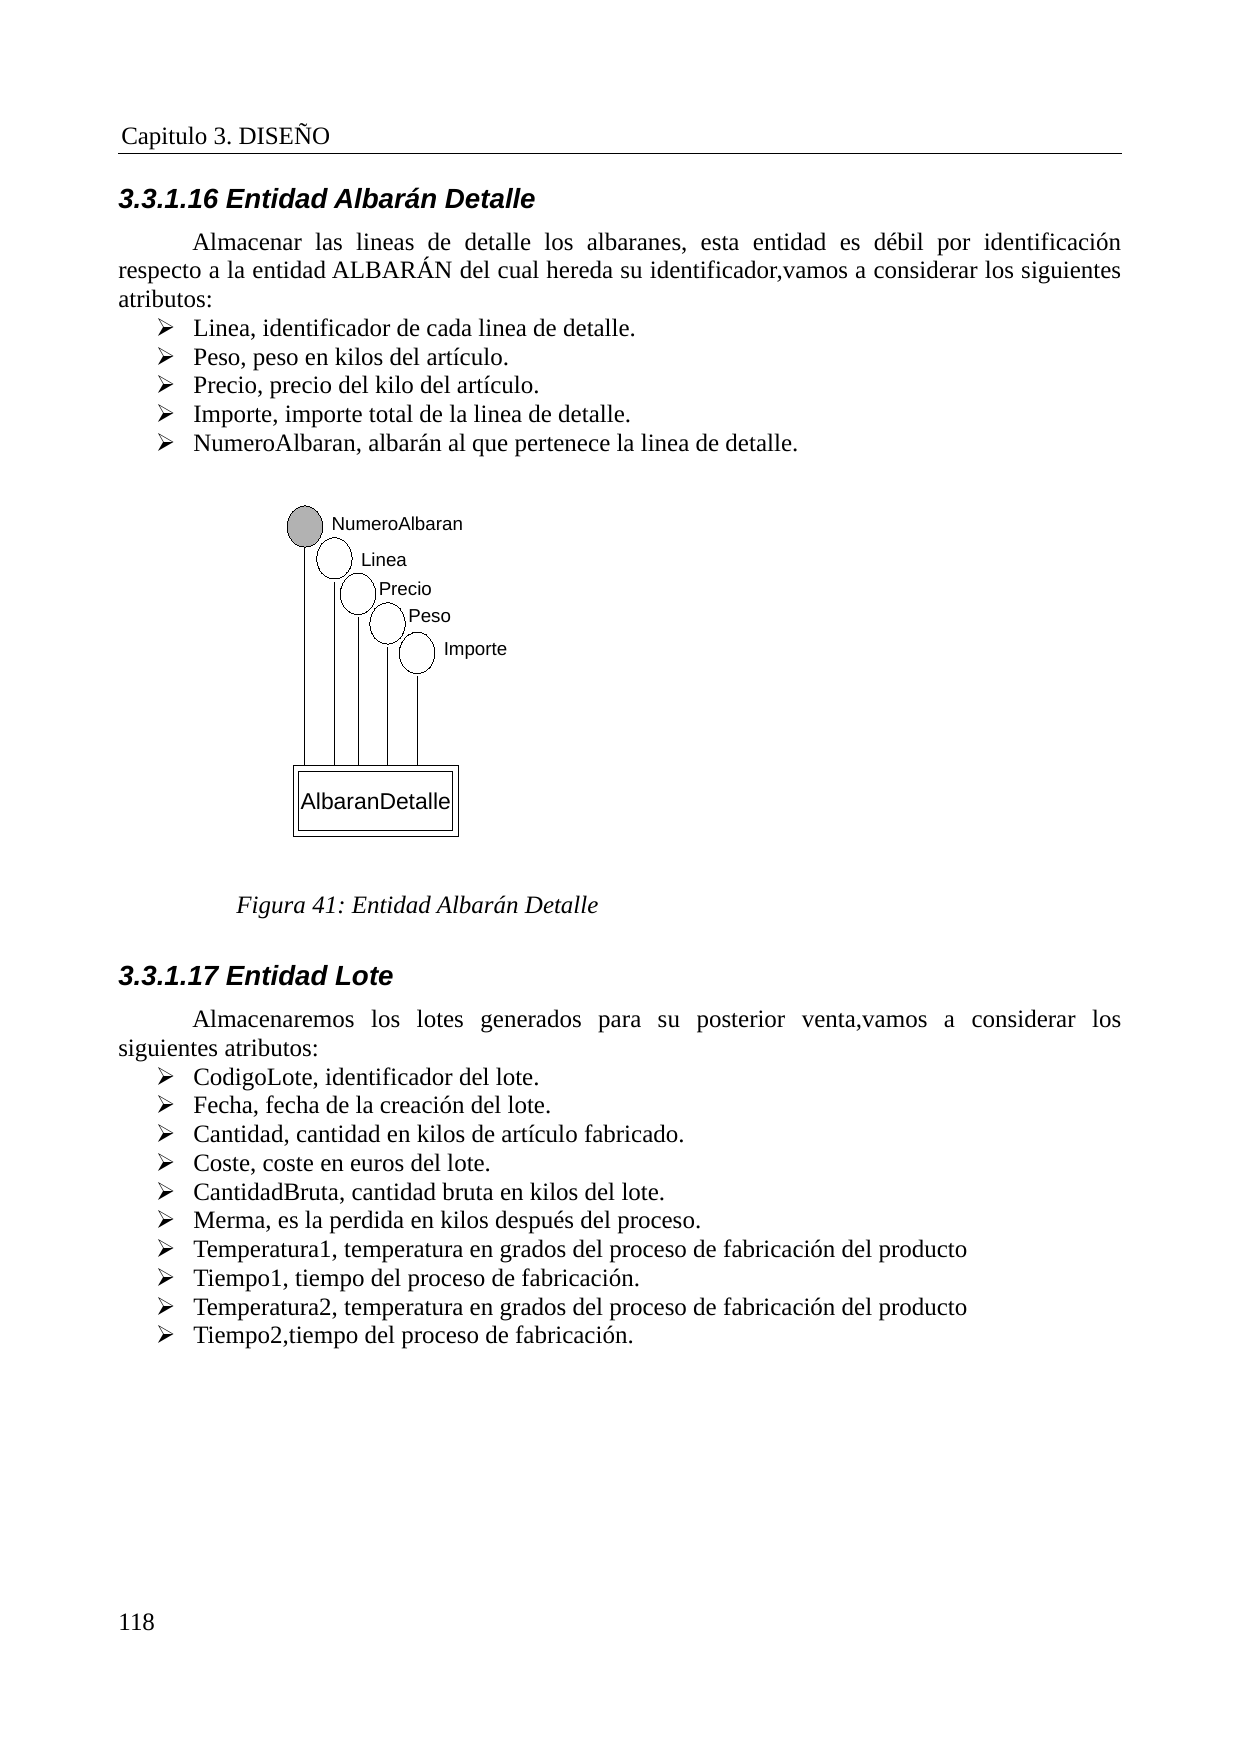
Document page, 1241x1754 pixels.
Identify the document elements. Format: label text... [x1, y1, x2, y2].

text Almacenar las lineas de detalle los albaranes, esta entidad es débil por identificación respecto a la entidad ALBARÁN del cual hereda su identificador,vamos a considerar los siguientes atributos: [118, 227, 1122, 313]
list CodigoLote, identificador del lote. [156, 1062, 1122, 1090]
list Tiempo1, tiempo del proceso de fabricación. [156, 1263, 1122, 1292]
list Temperatura1, temperatura en grados del proceso de fabricación del producto [156, 1234, 1122, 1263]
text Figura 41: Entidad Albarán Detalle [236, 890, 645, 919]
list Cantidad, cantidad en kilos de artículo fabricado. [156, 1119, 1122, 1148]
list Merma, es la perdida en kilos después del proceso. [156, 1205, 1122, 1234]
subtitle 3.3.1.16 Entidad Albarán Detalle [118, 182, 1122, 214]
list Tiempo2,tiempo del proceso de fabricación. [156, 1320, 1122, 1349]
list NumeroAlbaran, albarán al que pertenece la linea de detalle. [156, 428, 1122, 457]
list CantidadBruta, cantidad bruta en kilos del lote. [156, 1177, 1122, 1205]
list Fecha, fecha de la creación del lote. [156, 1090, 1122, 1119]
list Linea, identificador de cada linea de detalle. [156, 313, 1122, 342]
list Coste, coste en euros del lote. [156, 1148, 1122, 1177]
list Peso, peso en kilos del artículo. [156, 342, 1122, 370]
text Almacenaremos los lotes generados para su posterior venta,vamos a considerar los siguientes atributos: [118, 1004, 1122, 1062]
list Precio, precio del kilo del artículo. [156, 370, 1122, 399]
list Temperatura2, temperatura en grados del proceso de fabricación del producto [156, 1292, 1122, 1320]
subtitle 3.3.1.17 Entidad Lote [118, 960, 1122, 992]
list Importe, importe total de la linea de detalle. [156, 399, 1122, 428]
